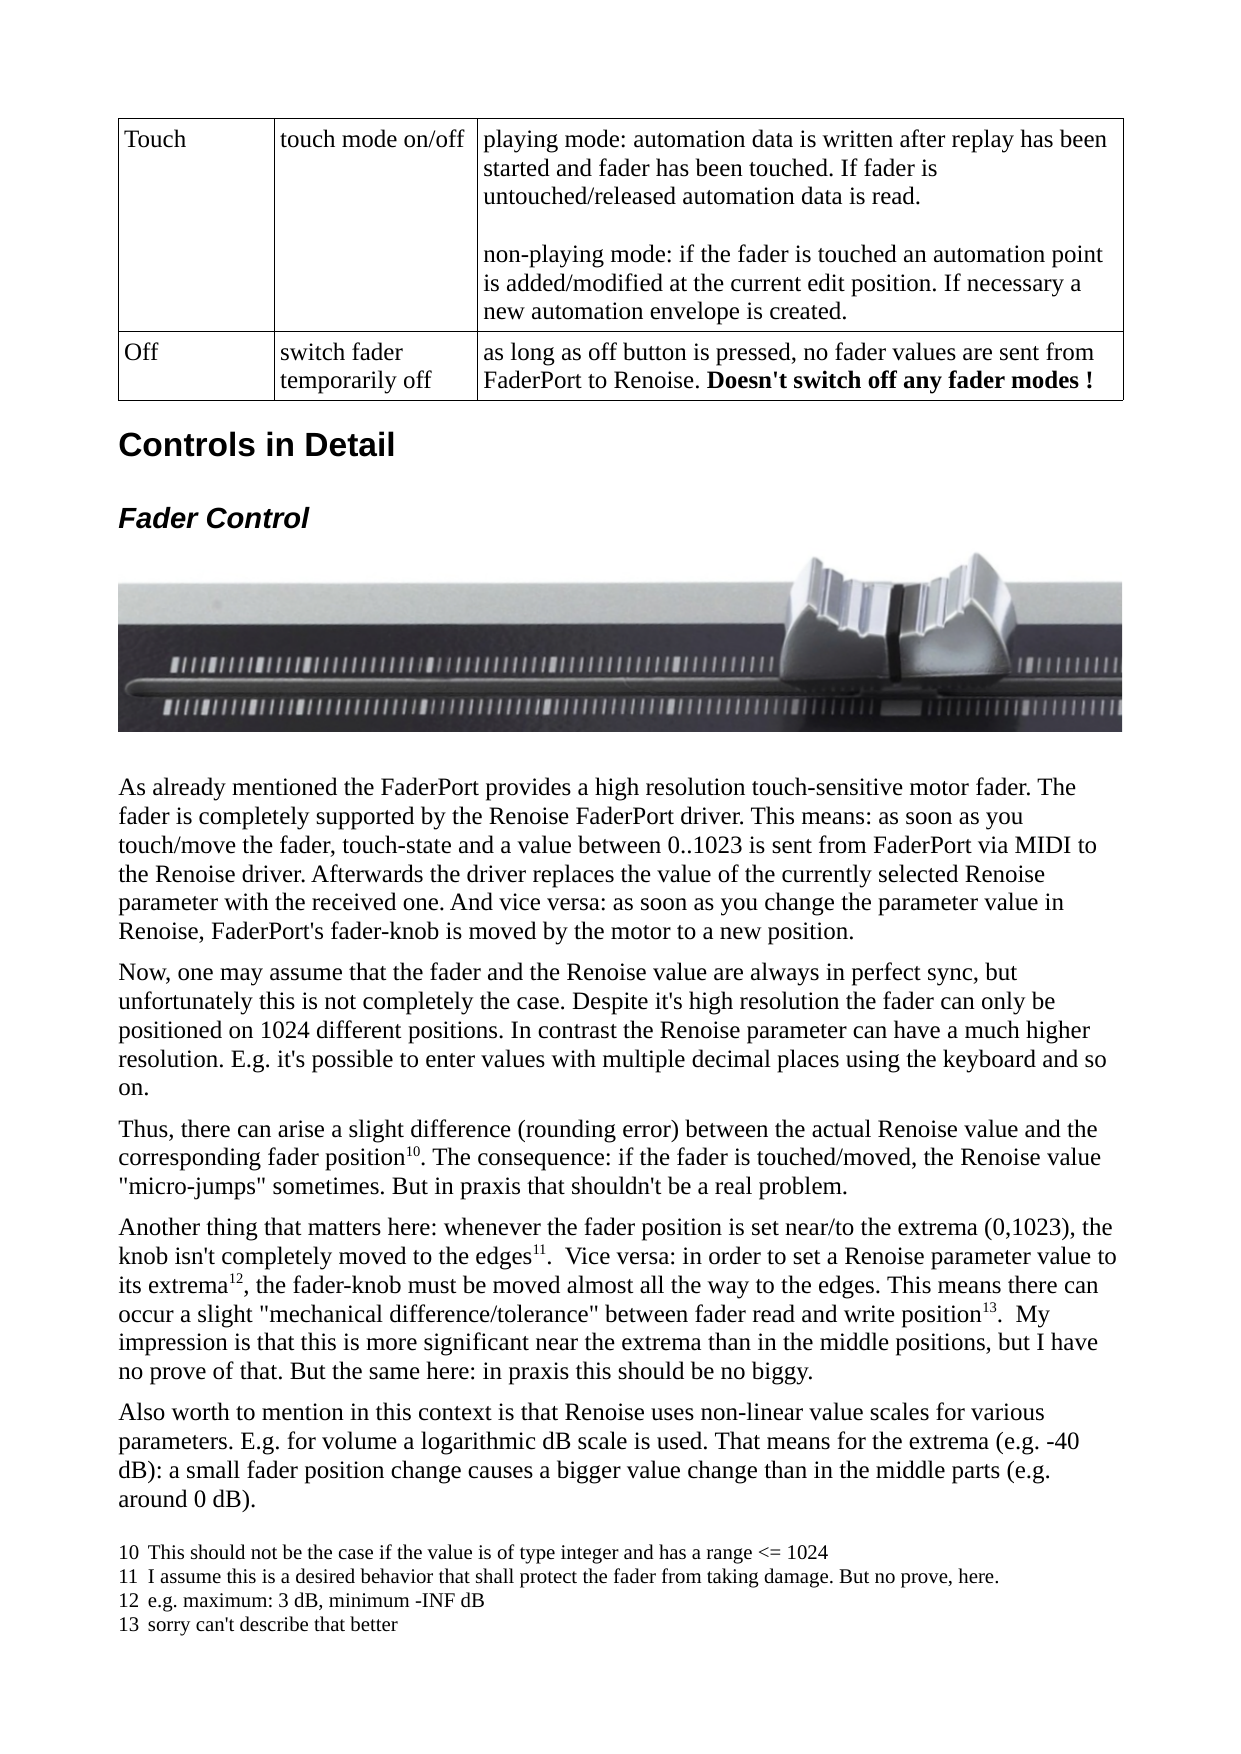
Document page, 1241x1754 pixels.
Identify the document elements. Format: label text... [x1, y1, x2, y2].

table_cell as long as off button is pressed, no fader values are sent from FaderPort to Renoise. Doesn't switch off any fader modes ! [478, 332, 1123, 400]
table_cell playing mode: automation data is written after replay has been started and fader has been touched. If fader is untouched/released automation data is read. non-playing mode: if the fader is touched an automation point is added/modified at the current edit position. If necessary a new automation envelope is created. [478, 119, 1123, 331]
subtitle Fader Control [118, 501, 1122, 535]
text I assume this is a desired behavior that shall protect the fader from taking damage. But no prove, here. [118, 1564, 1122, 1588]
text sorry can't describe that better [118, 1612, 1122, 1636]
text As already mentioned the FaderPort provides a high resolution touch-sensitive motor fader. The fader is completely supported by the Renoise FaderPort driver. This means: as soon as you touch/move the fader, touch-state and a value between 0..1023 is sent from FaderPort via MIDI to the Renoise driver. Afterwards the driver replaces the value of the currently selected Renoise parameter with the received one. And vice versa: as soon as you change the parameter value in Renoise, FaderPort's fader-knob is moved by the motor to a new position. [118, 772, 1122, 945]
table_cell touch mode on/off [275, 119, 477, 331]
text Now, one may assume that the fader and the Renoise value are always in perfect sync, but unfortunately this is not completely the case. Despite it's high resolution the fader can only be positioned on 1024 different positions. In contrast the Renoise parameter can have a much higher resolution. E.g. it's possible to enter values with multiple decimal places using the keyboard and so on. [118, 957, 1122, 1101]
text Another thing that matters here: whenever the fader position is set near/to the extrema (0,1023), the knob isn't completely moved to the edges. Vice versa: in order to set a Renoise parameter value to its extrema, the fader-knob must be moved almost all the way to the edges. This means there can occur a slight "mechanical difference/tolerance" between fader read and write position. My impression is that this is more significant near the extrema than in the middle positions, but I have no prove of that. But the same here: in praxis this should be no biggy. [118, 1212, 1122, 1385]
table_cell switch fader temporarily off [275, 332, 477, 400]
table_cell Touch [119, 119, 274, 331]
text Also worth to mention in this context is that Renoise uses non-linear value scales for various parameters. E.g. for volume a logarithmic dB scale is used. That means for the extrema (e.g. -40 dB): a small fader position change causes a bigger value change than in the middle parts (e.g. around 0 dB). [118, 1397, 1122, 1512]
text Thus, there can arise a slight difference (rounding error) between the actual Renoise value and the corresponding fader position. The consequence: if the fader is touched/moved, the Renoise value "micro-jumps" sometimes. But in praxis that shouldn't be a real problem. [118, 1114, 1122, 1200]
picture [118, 547, 1123, 732]
subtitle Controls in Detail [118, 425, 1122, 464]
text This should not be the case if the value is of type integer and has a range <= 1024 [118, 1539, 1122, 1564]
text e.g. maximum: 3 dB, minimum -INF dB [118, 1588, 1122, 1612]
table_cell Off [119, 332, 274, 400]
